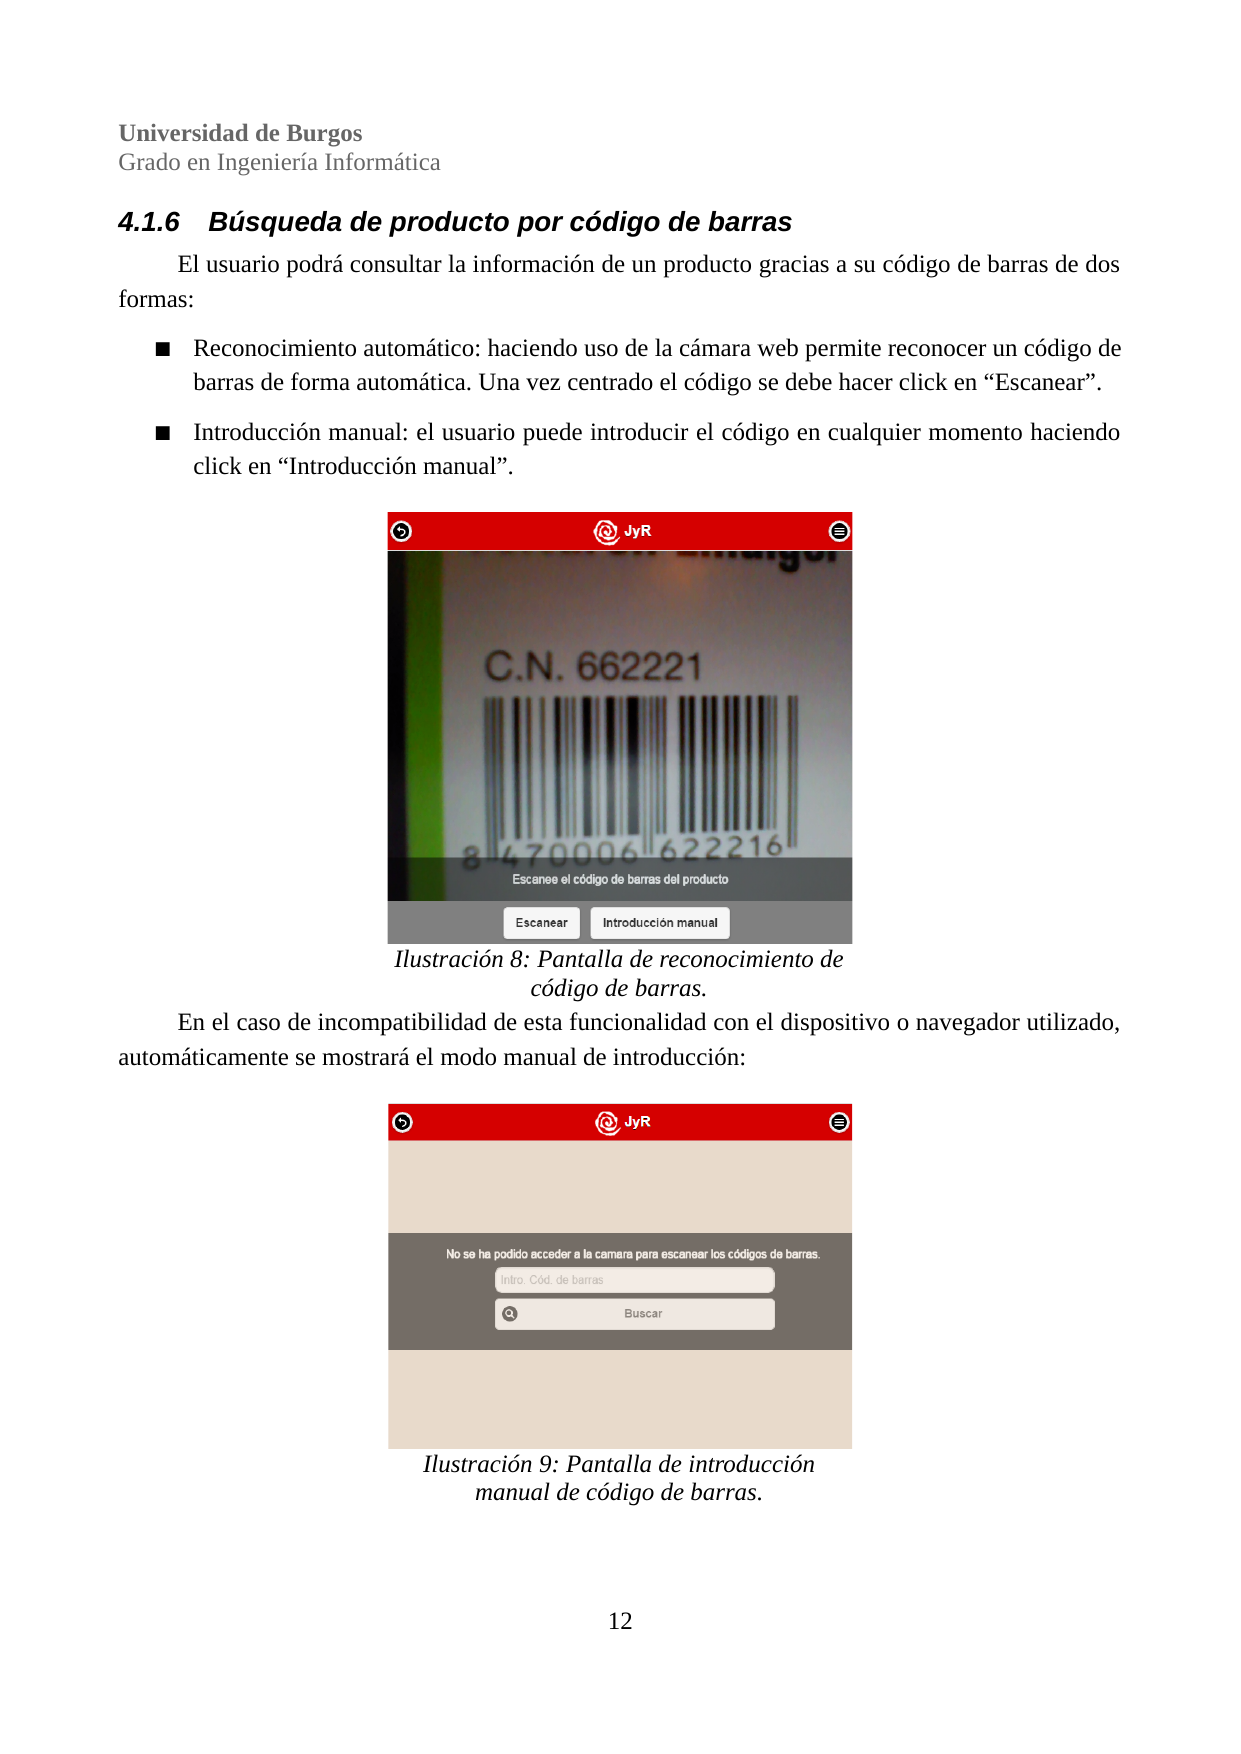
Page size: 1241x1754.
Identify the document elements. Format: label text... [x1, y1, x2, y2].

list Reconocimiento automático: haciendo uso de la cámara web permite reconocer un código de barras de forma automática. Una vez centrado el código se debe hacer click en “Escanear”. [156, 333, 1122, 396]
picture [388, 1103, 853, 1449]
text El usuario podrá consultar la información de un producto gracias a su código de barras de dos formas: [118, 249, 1122, 313]
text En el caso de incompatibilidad de esta funcionalidad con el dispositivo o navegador utilizado, automáticamente se mostrará el modo manual de introducción: [118, 500, 1122, 1071]
list Introducción manual: el usuario puede introducir el código en cualquier momento haciendo click en “Introducción manual”. [156, 417, 1122, 480]
text Ilustración 8: Pantalla de reconocimiento de código de barras. [388, 944, 853, 1002]
picture [387, 512, 853, 944]
subtitle Búsqueda de producto por código de barras [118, 205, 1122, 237]
text Ilustración 9: Pantalla de introducción manual de código de barras. [388, 1449, 852, 1506]
